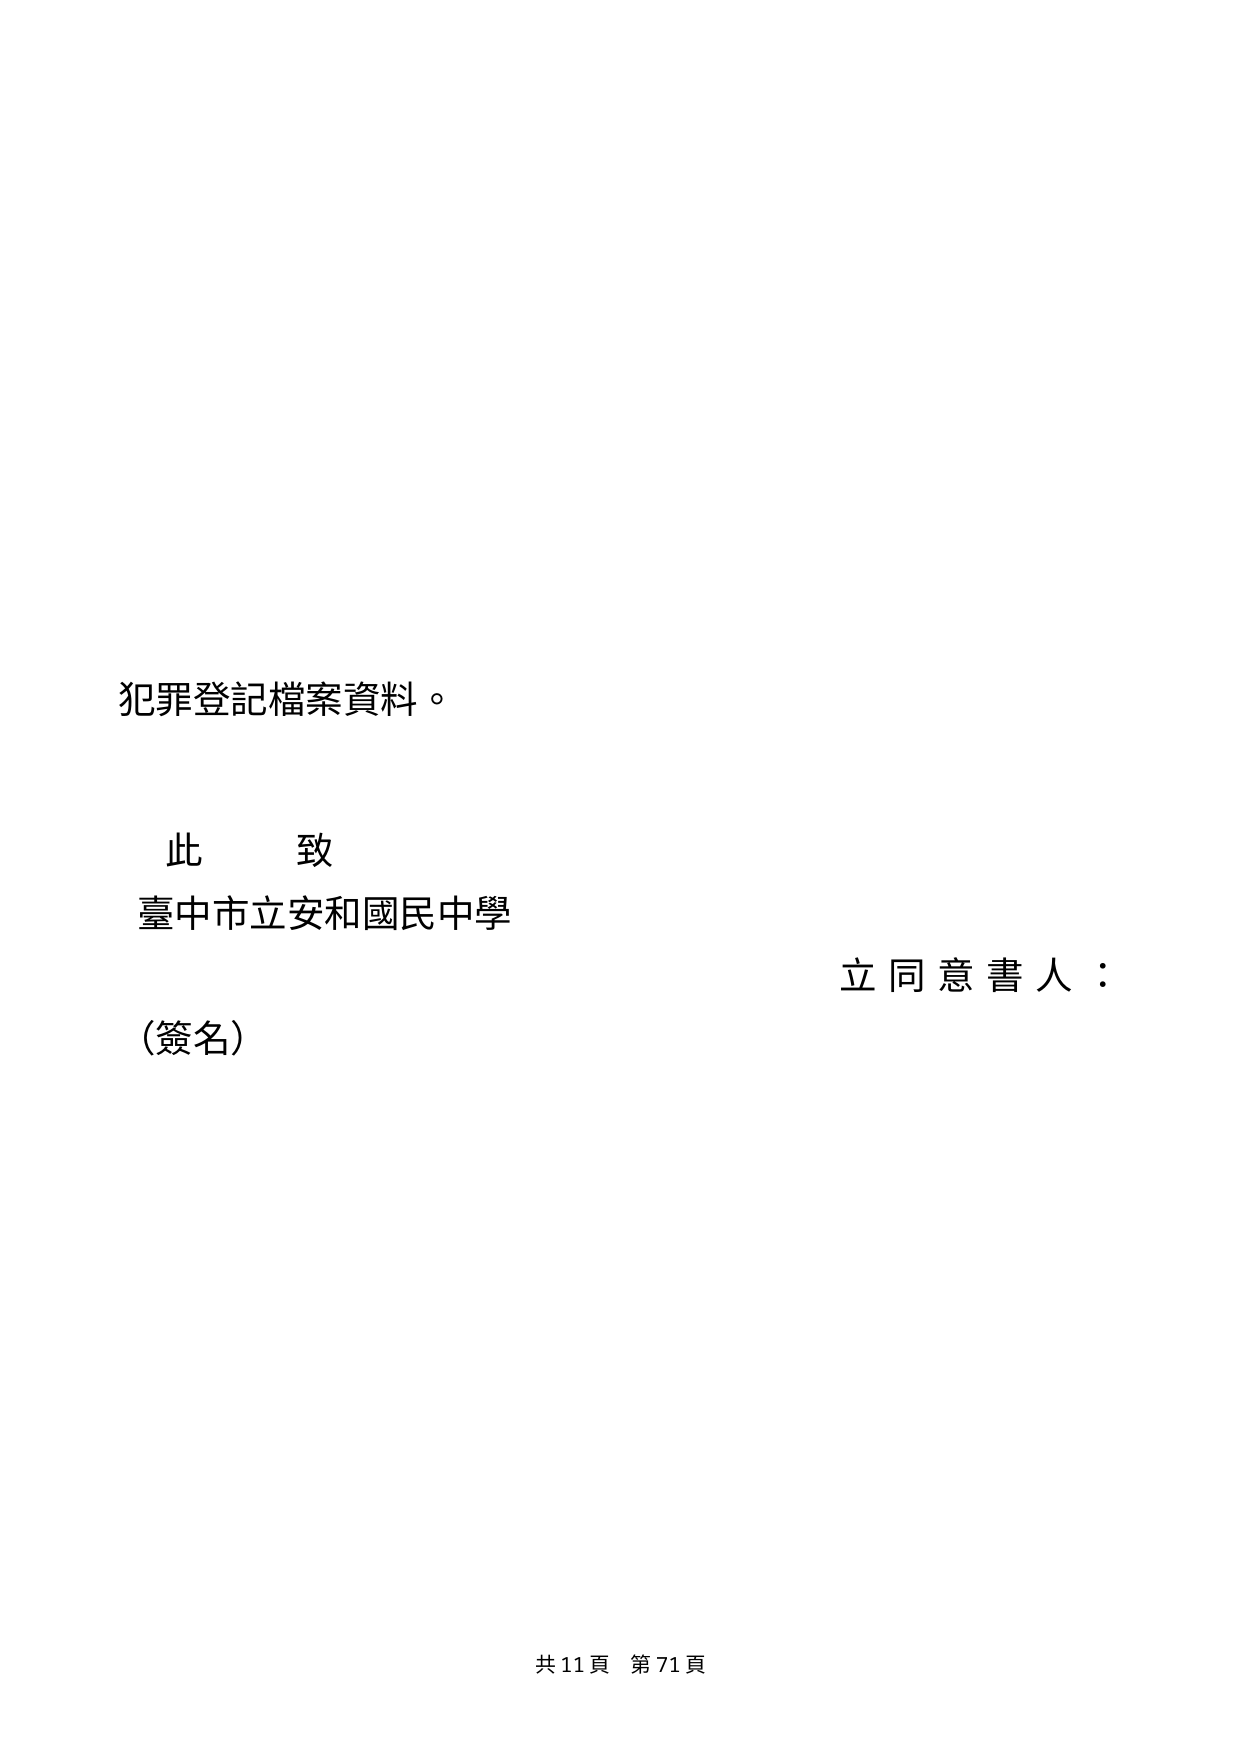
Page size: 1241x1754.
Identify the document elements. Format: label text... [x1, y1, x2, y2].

text 立同意書人： （簽名） [118, 932, 1122, 1057]
text 此 致 [118, 807, 1122, 869]
text 犯罪登記檔案資料。 [118, 655, 1122, 718]
text 臺中市立安和國民中學 [118, 869, 1122, 932]
